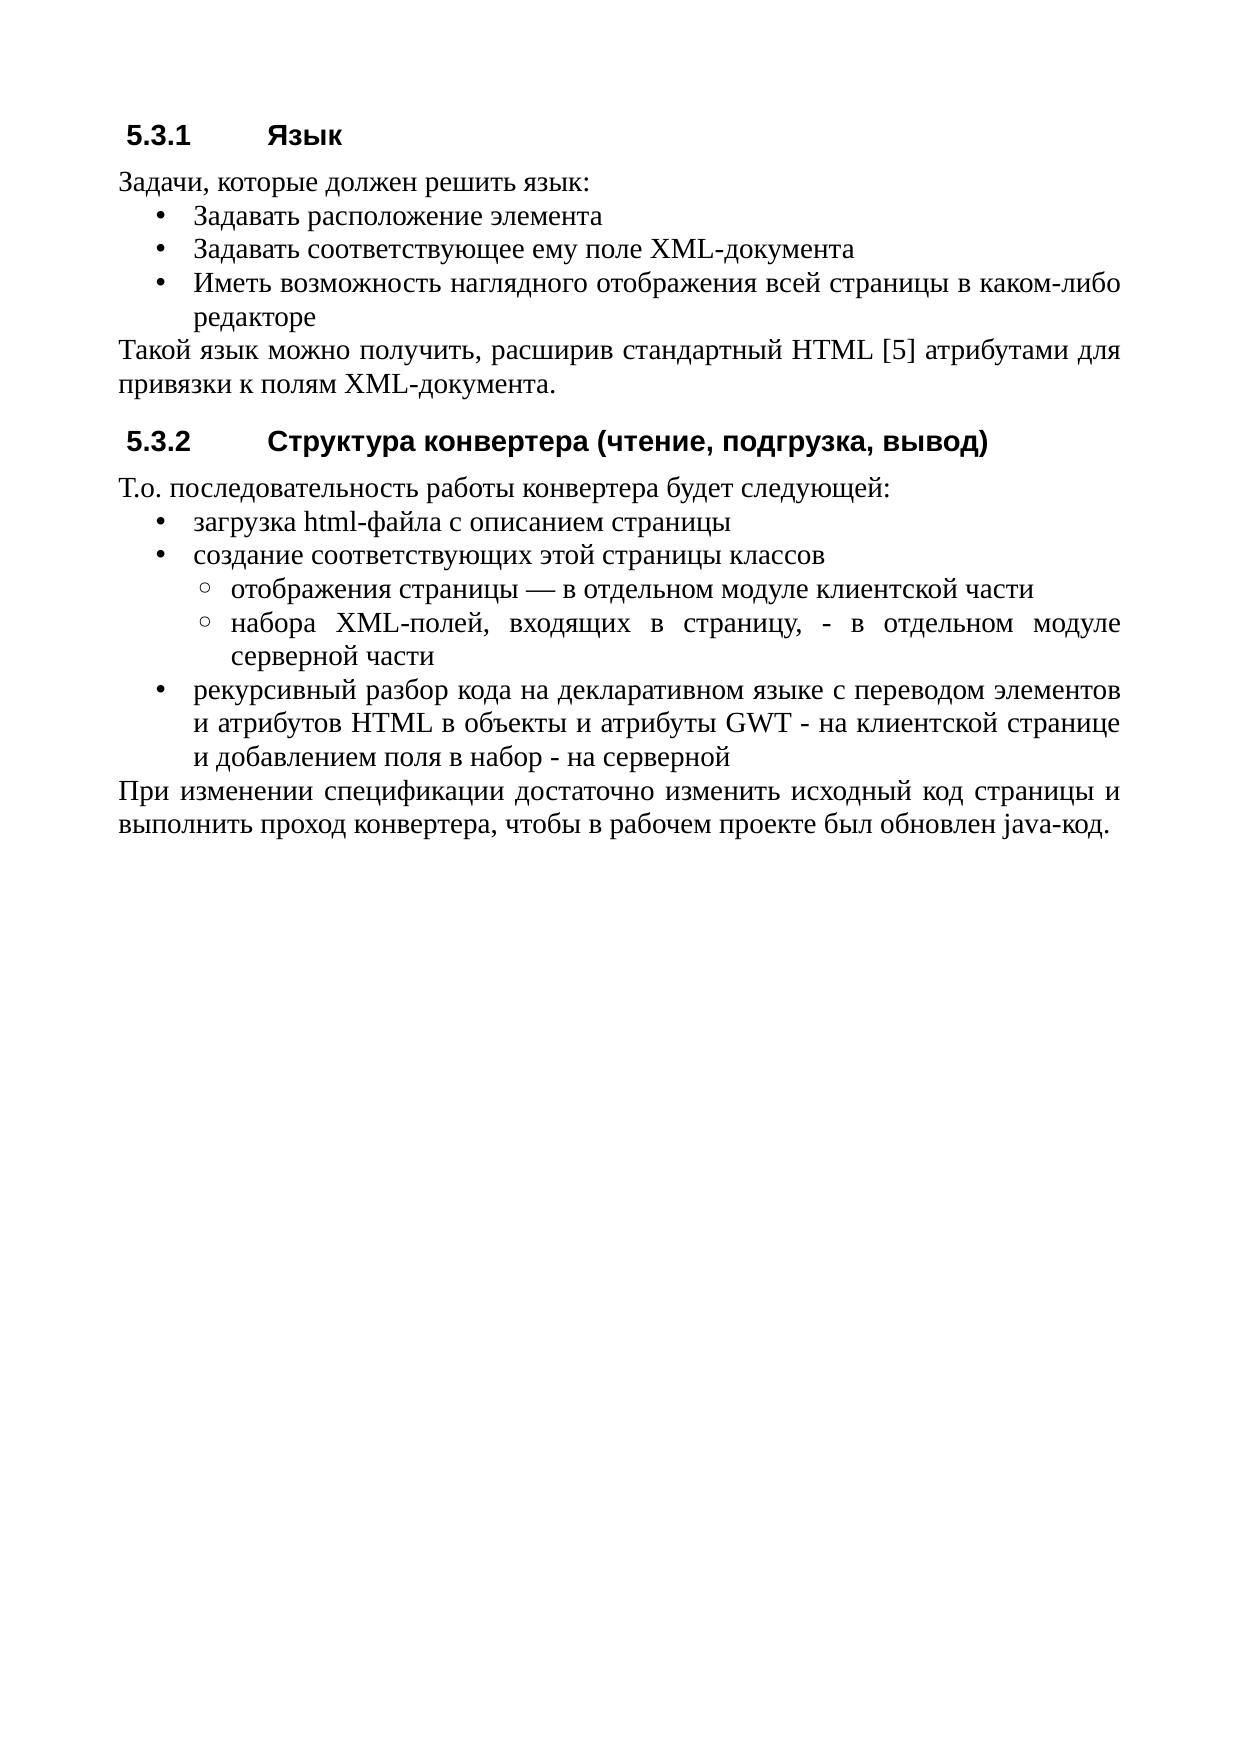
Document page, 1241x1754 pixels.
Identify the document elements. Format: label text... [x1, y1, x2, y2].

list Иметь возможность наглядного отображения всей страницы в каком-либо редакторе [156, 265, 1122, 332]
list отображения страницы — в отдельном модуле клиентской части [193, 571, 1122, 605]
list набора XML-полей, входящих в страницу, - в отдельном модуле серверной части [193, 605, 1122, 672]
subtitle Структура конвертера (чтение, подгрузка, вывод) [118, 424, 1122, 458]
list При изменении спецификации достаточно изменить исходный код страницы и выполнить проход конвертера, чтобы в рабочем проекте был обновлен java-код. [81, 773, 1122, 840]
list рекурсивный разбор кода на декларативном языке с переводом элементов и атрибутов HTML в объекты и атрибуты GWT - на клиентской странице и добавлением поля в набор - на серверной [156, 672, 1122, 773]
list загрузка html-файла с описанием страницы [156, 504, 1122, 537]
list Задавать расположение элемента [156, 198, 1122, 231]
list создание соответствующих этой страницы классов [156, 537, 1122, 571]
text Такой язык можно получить, расширив стандартный HTML [5] атрибутами для привязки к полям XML-документа. [118, 332, 1122, 399]
text Задачи, которые должен решить язык: [118, 164, 1122, 198]
list Задавать соответствующее ему поле XML-документа [156, 231, 1122, 265]
subtitle Язык [118, 118, 1122, 152]
text Т.о. последовательность работы конвертера будет следующей: [118, 470, 1122, 504]
